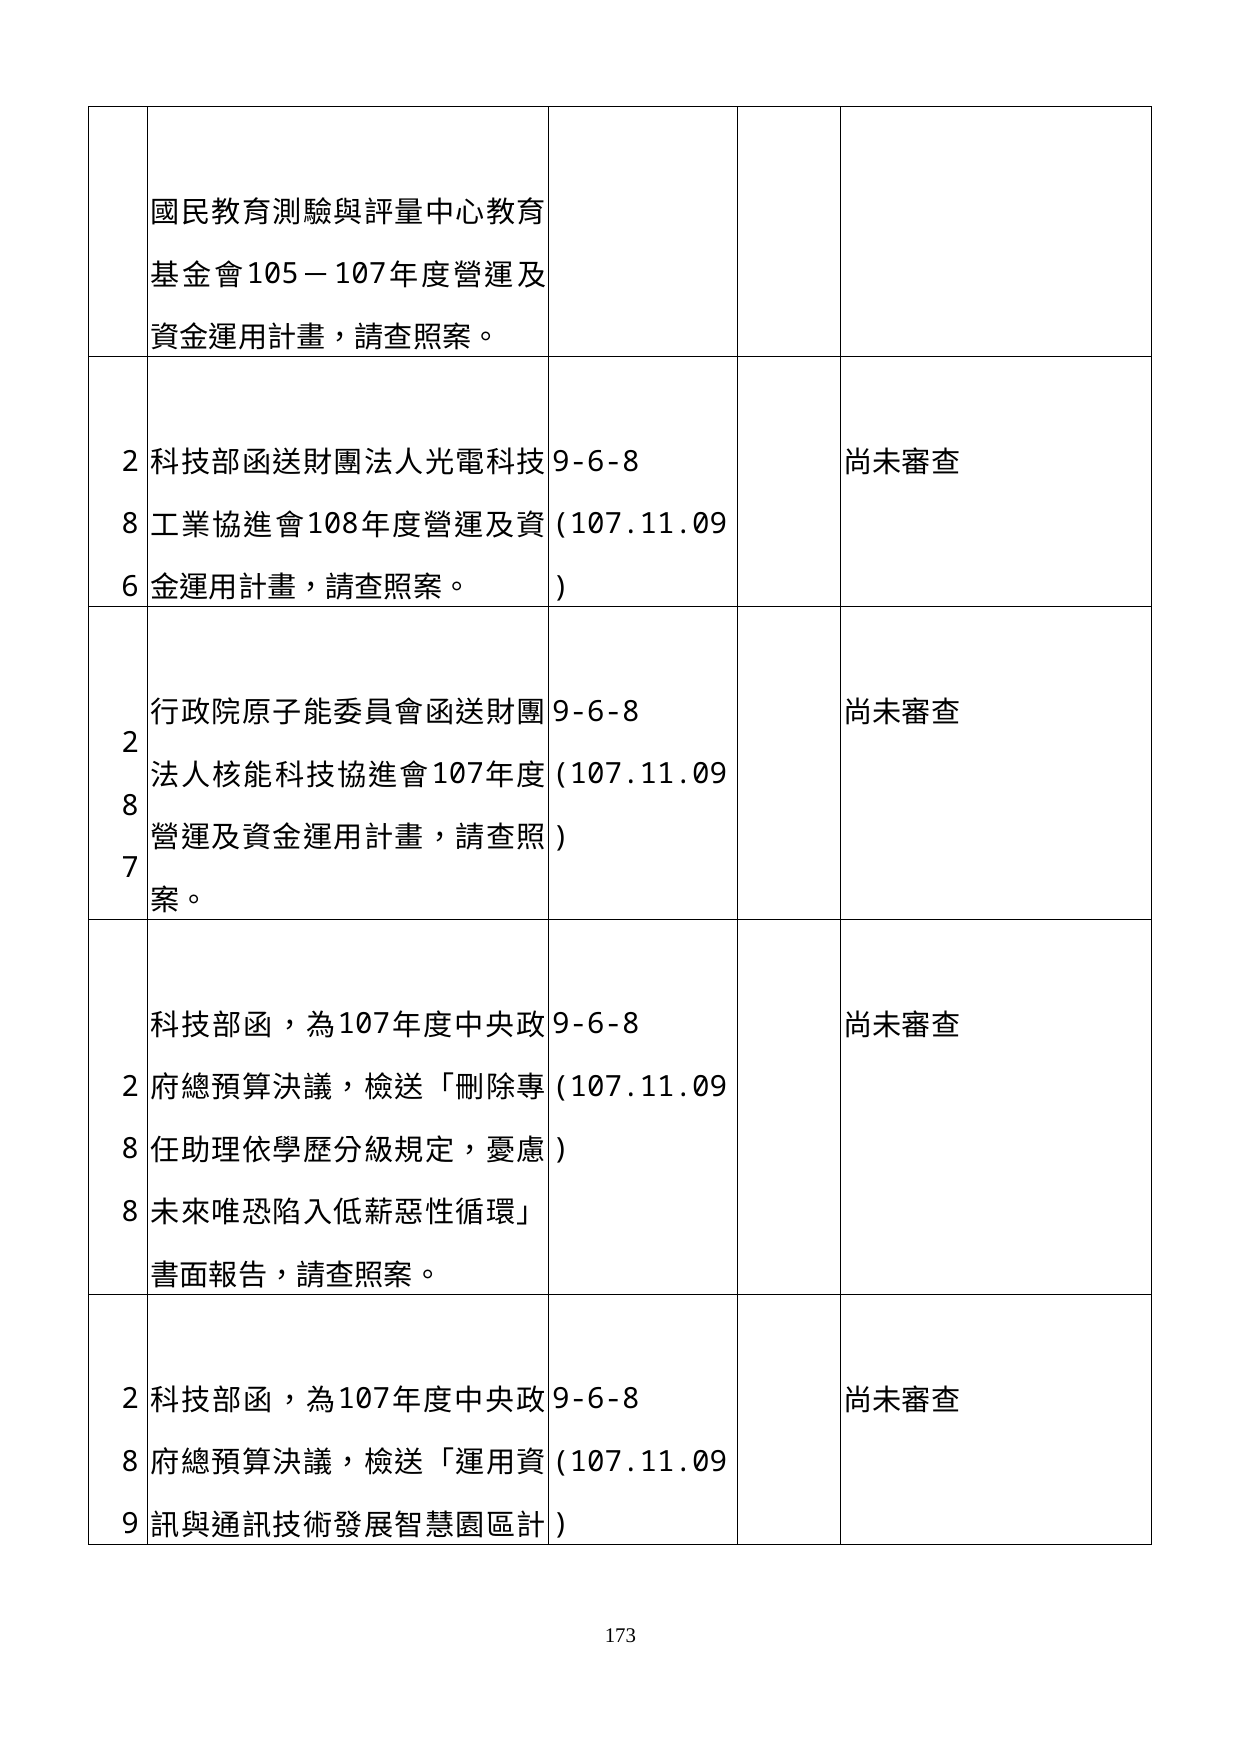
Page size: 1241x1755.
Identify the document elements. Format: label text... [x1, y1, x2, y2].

table_cell [89, 357, 147, 606]
table_cell [549, 107, 737, 356]
table_cell 行政院原子能委員會函送財團法人核能科技協進會107年度營運及資金運用計畫，請查照案。 [148, 607, 548, 918]
table_cell 9-6-8 (107.11.09) [549, 1295, 737, 1543]
table_cell 科技部函，為107年度中央政府總預算決議，檢送「運用資訊與通訊技術發展智慧園區計 [148, 1295, 548, 1543]
table_cell 尚未審查 [841, 920, 1151, 1293]
table_cell 尚未審查 [841, 607, 1151, 918]
table_cell [738, 607, 840, 918]
table_cell 尚未審查 [841, 1295, 1151, 1543]
table_cell 科技部函，為107年度中央政府總預算決議，檢送「刪除專任助理依學歷分級規定，憂慮未來唯恐陷入低薪惡性循環」書面報告，請查照案。 [148, 920, 548, 1293]
table_cell [738, 1295, 840, 1543]
table_cell 國民教育測驗與評量中心教育基金會105－107年度營運及資金運用計畫，請查照案。 [148, 107, 548, 356]
table_cell [738, 107, 840, 356]
table_cell 科技部函送財團法人光電科技工業協進會108年度營運及資金運用計畫，請查照案。 [148, 357, 548, 606]
table_cell [738, 920, 840, 1293]
table_cell 9-6-8 (107.11.09) [549, 607, 737, 918]
table_cell 尚未審查 [841, 357, 1151, 606]
table_cell [738, 357, 840, 606]
table_cell [89, 920, 147, 1293]
table_cell 9-6-8 (107.11.09) [549, 357, 737, 606]
table_cell [89, 1295, 147, 1543]
table_cell [841, 107, 1151, 356]
table_cell 9-6-8 (107.11.09) [549, 920, 737, 1293]
table_cell [89, 607, 147, 918]
table_cell [89, 107, 147, 356]
